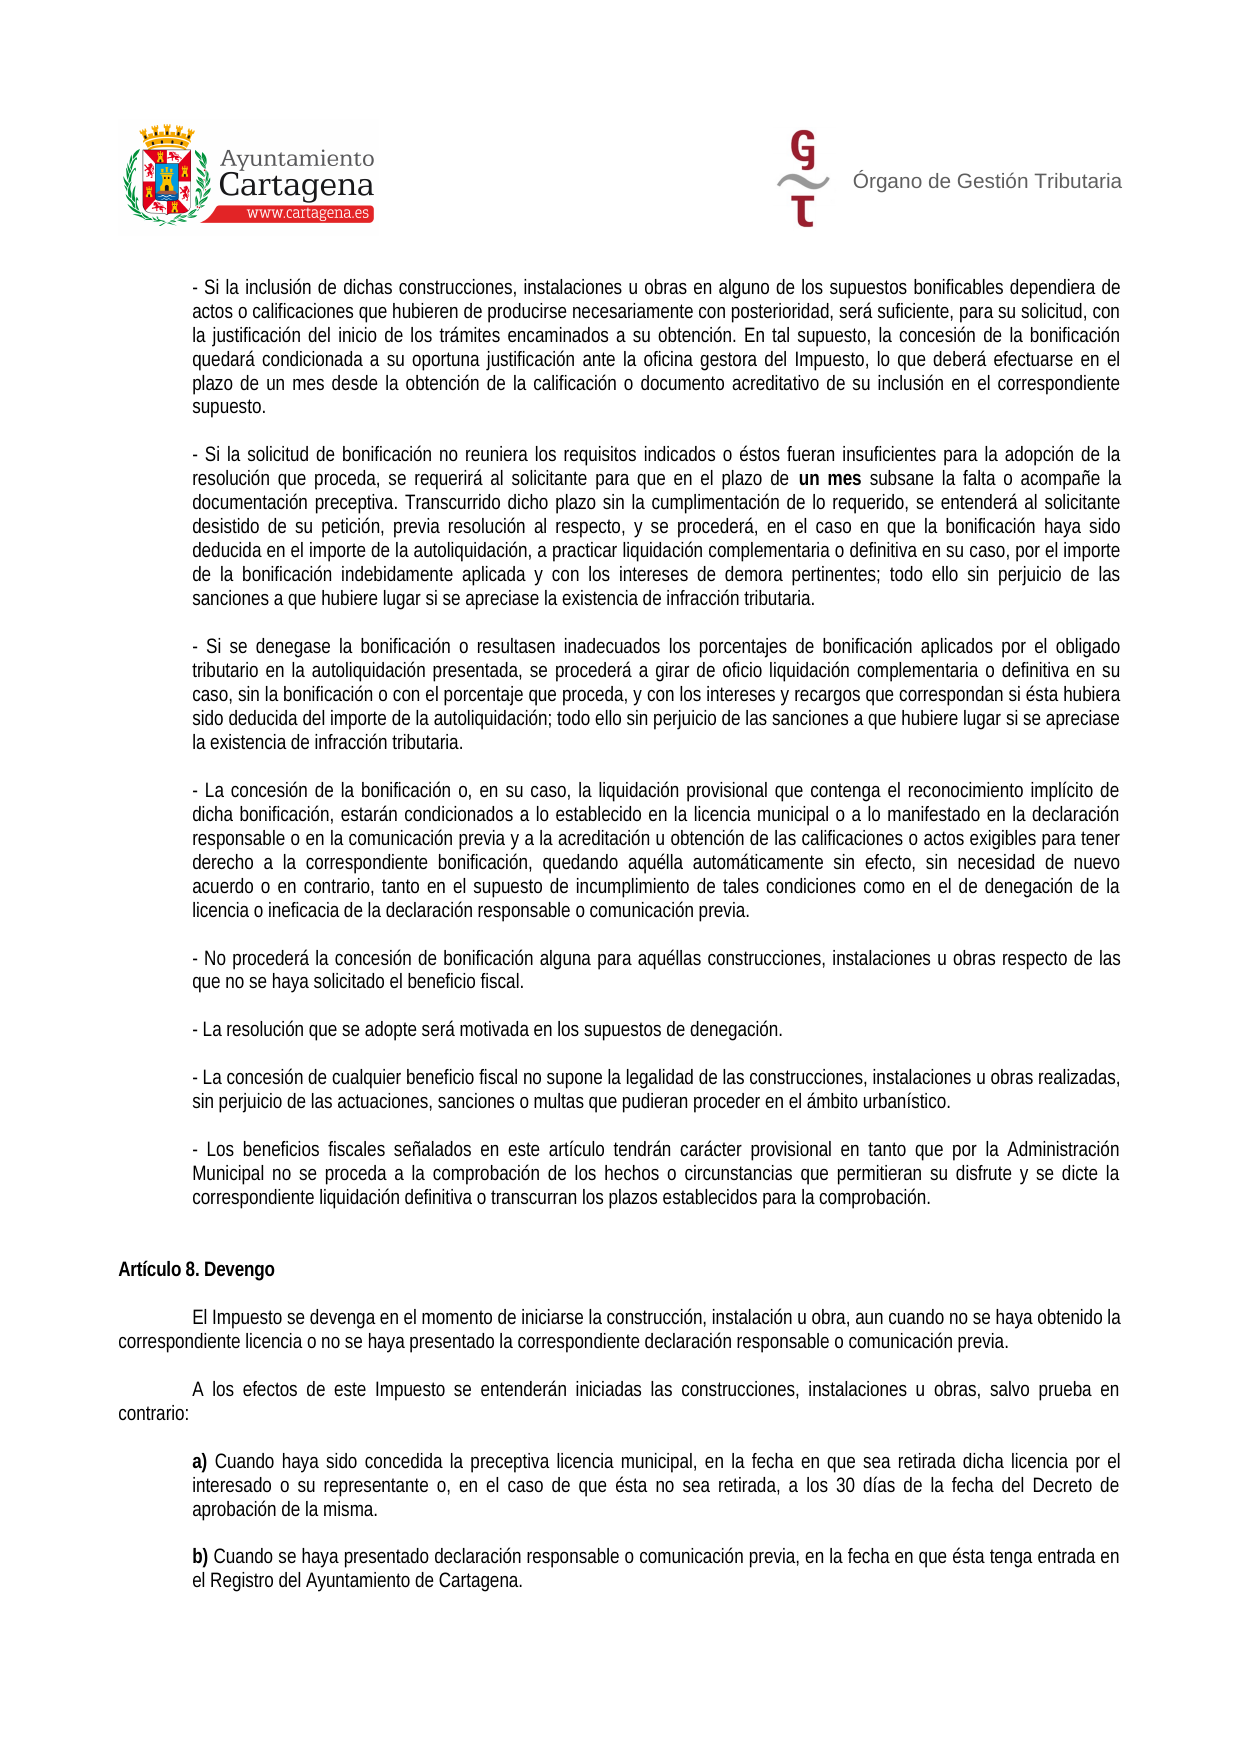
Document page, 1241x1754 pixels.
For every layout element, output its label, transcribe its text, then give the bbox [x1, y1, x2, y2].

text - La concesión de cualquier beneficio fiscal no supone la legalidad de las construcciones, instalaciones u obras realizadas, sin perjuicio de las actuaciones, sanciones o multas que pudieran proceder en el ámbito urbanístico. [192, 1065, 1122, 1113]
picture [117, 119, 379, 236]
text - La concesión de la bonificación o, en su caso, la liquidación provisional que contenga el reconocimiento implícito de dicha bonificación, estarán condicionados a lo establecido en la licencia municipal o a lo manifestado en la declaración responsable o en la comunicación previa y a la acreditación u obtención de las calificaciones o actos exigibles para tener derecho a la correspondiente bonificación, quedando aquélla automáticamente sin efecto, sin necesidad de nuevo acuerdo o en contrario, tanto en el supuesto de incumplimiento de tales condiciones como en el de denegación de la licencia o ineficacia de la declaración responsable o comunicación previa. [192, 778, 1122, 921]
subtitle Artículo 8. Devengo [118, 1257, 1122, 1281]
text - Si la inclusión de dichas construcciones, instalaciones u obras en alguno de los supuestos bonificables dependiera de actos o calificaciones que hubieren de producirse necesariamente con posterioridad, será suficiente, para su solicitud, con la justificación del inicio de los trámites encaminados a su obtención. En tal supuesto, la concesión de la bonificación quedará condicionada a su oportuna justificación ante la oficina gestora del Impuesto, lo que deberá efectuarse en el plazo de un mes desde la obtención de la calificación o documento acreditativo de su inclusión en el correspondiente supuesto. [192, 274, 1122, 418]
text - Los beneficios fiscales señalados en este artículo tendrán carácter provisional en tanto que por la Administración Municipal no se proceda a la comprobación de los hechos o circunstancias que permitieran su disfrute y se dicte la correspondiente liquidación definitiva o transcurran los plazos establecidos para la comprobación. [192, 1137, 1122, 1209]
text - Si se denegase la bonificación o resultasen inadecuados los porcentajes de bonificación aplicados por el obligado tributario en la autoliquidación presentada, se procederá a girar de oficio liquidación complementaria o definitiva en su caso, sin la bonificación o con el porcentaje que proceda, y con los intereses y recargos que correspondan si ésta hubiera sido deducida del importe de la autoliquidación; todo ello sin perjuicio de las sanciones a que hubiere lugar si se apreciase la existencia de infracción tributaria. [192, 634, 1122, 754]
text El Impuesto se devenga en el momento de iniciarse la construcción, instalación u obra, aun cuando no se haya obtenido la correspondiente licencia o no se haya presentado la correspondiente declaración responsable o comunicación previa. [118, 1305, 1122, 1353]
text - La resolución que se adopte será motivada en los supuestos de denegación. [192, 1017, 1122, 1041]
text a) Cuando haya sido concedida la preceptiva licencia municipal, en la fecha en que sea retirada dicha licencia por el interesado o su representante o, en el caso de que ésta no sea retirada, a los 30 días de la fecha del Decreto de aprobación de la misma. [192, 1448, 1122, 1520]
text - Si la solicitud de bonificación no reuniera los requisitos indicados o éstos fueran insuficientes para la adopción de la resolución que proceda, se requerirá al solicitante para que en el plazo de un mes subsane la falta o acompañe la documentación preceptiva. Transcurrido dicho plazo sin la cumplimentación de lo requerido, se entenderá al solicitante desistido de su petición, previa resolución al respecto, y se procederá, en el caso en que la bonificación haya sido deducida en el importe de la autoliquidación, a practicar liquidación complementaria o definitiva en su caso, por el importe de la bonificación indebidamente aplicada y con los intereses de demora pertinentes; todo ello sin perjuicio de las sanciones a que hubiere lugar si se apreciase la existencia de infracción tributaria. [192, 442, 1122, 610]
text b) Cuando se haya presentado declaración responsable o comunicación previa, en la fecha en que ésta tenga entrada en el Registro del Ayuntamiento de Cartagena. [192, 1544, 1122, 1592]
text - No procederá la concesión de bonificación alguna para aquéllas construcciones, instalaciones u obras respecto de las que no se haya solicitado el beneficio fiscal. [192, 945, 1122, 993]
text A los efectos de este Impuesto se entenderán iniciadas las construcciones, instalaciones u obras, salvo prueba en contrario: [118, 1377, 1122, 1424]
